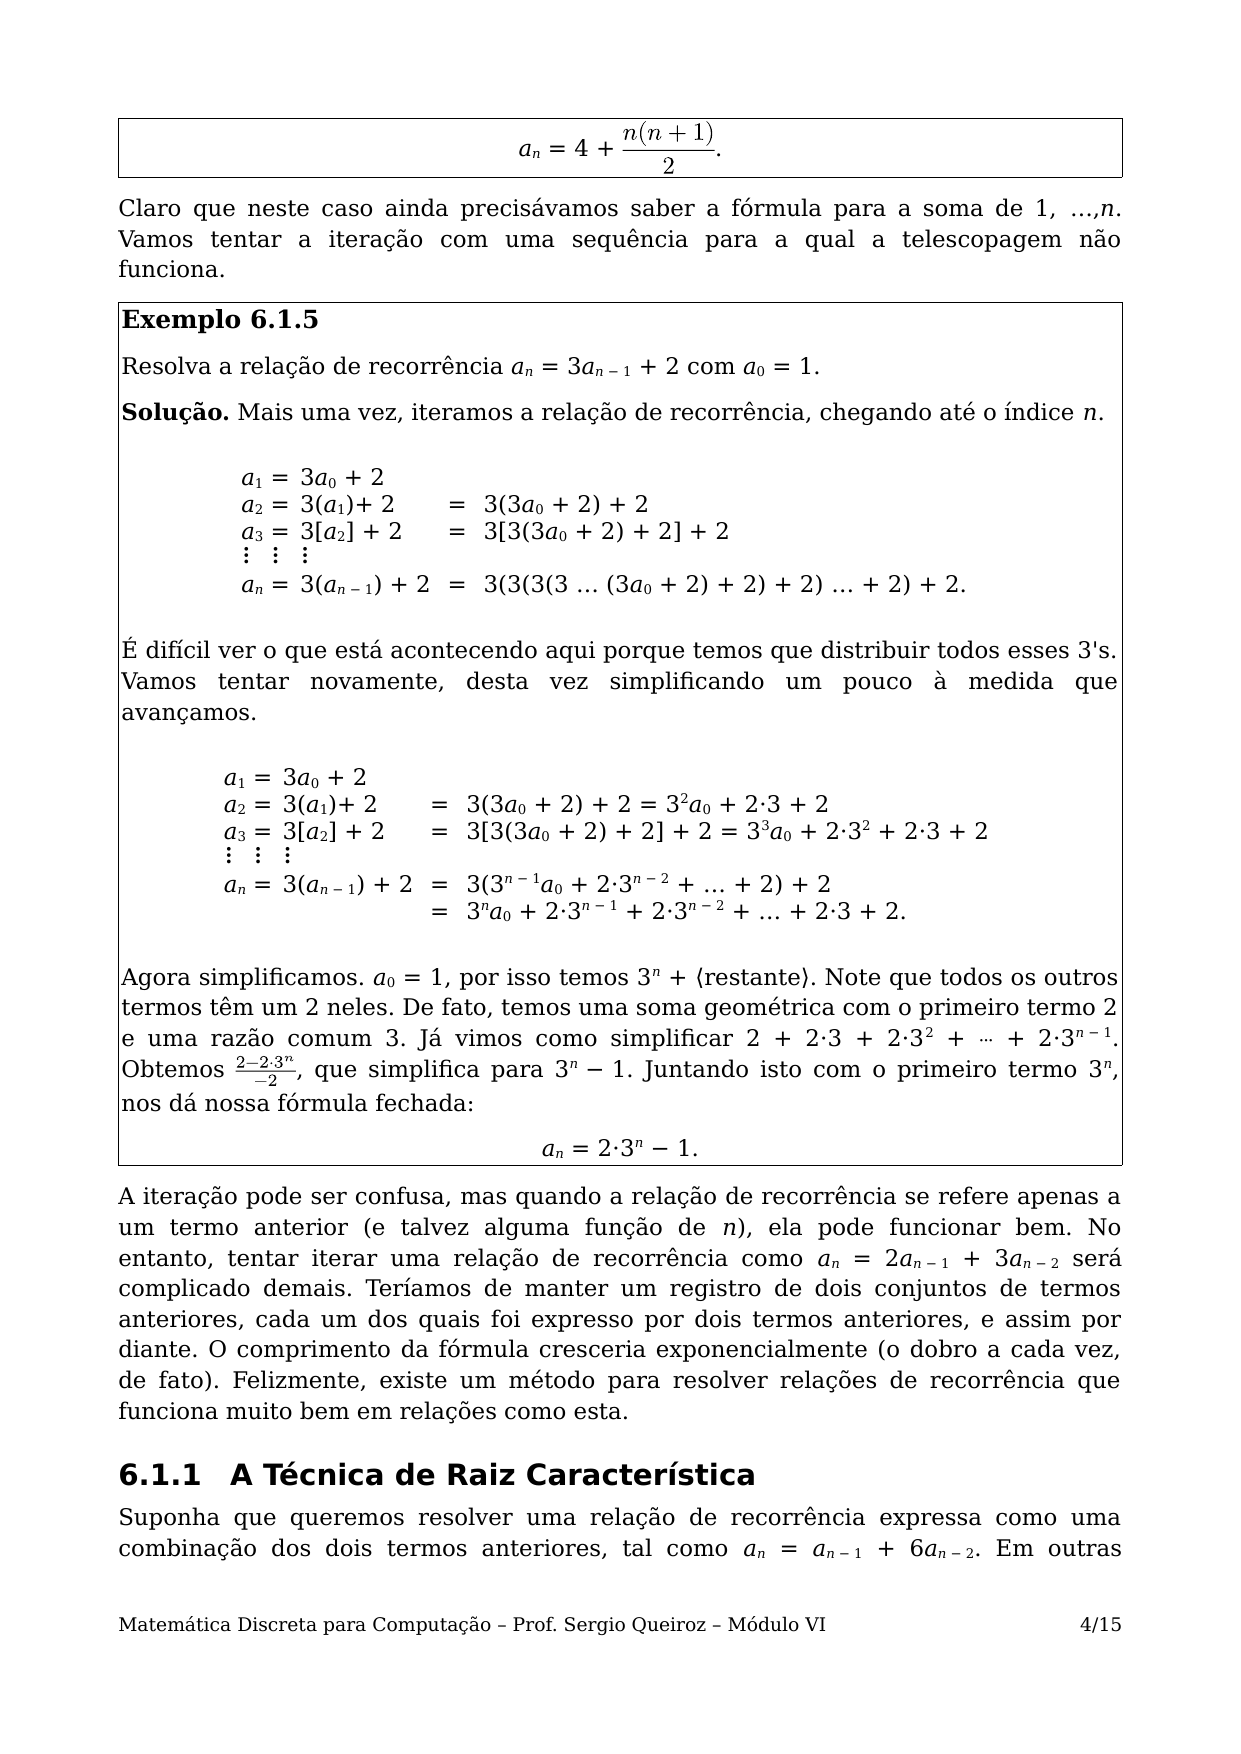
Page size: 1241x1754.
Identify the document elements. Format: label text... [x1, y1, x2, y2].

subtitle A Técnica de Raiz Característica [118, 1458, 1122, 1492]
text Solução. Mais uma vez, iteramos a relação de recorrência, chegando até o índice n. [119, 395, 1122, 425]
text Exemplo 6.1.5 [119, 303, 1122, 334]
text Agora simplificamos. a0 = 1, por isso temos 3n + ⟨restante⟩. Note que todos os outros termos têm um 2 neles. De fato, temos uma soma geométrica com o primeiro termo 2 e uma razão comum 3. Já vimos como simplificar 2 + 2⋅3 + 2⋅32 + ⋯ + 2⋅3n − 1. Obtemos , que simplifica para 3n − 1. Juntando isto com o primeiro termo 3n, nos dá nossa fórmula fechada: [119, 961, 1122, 1117]
text an = 2⋅3n − 1. [119, 1132, 1122, 1165]
text Suponha que queremos resolver uma relação de recorrência expressa como uma combinação dos dois termos anteriores, tal como an = an − 1 + 6an − 2. Em outras [118, 1504, 1122, 1562]
text A iteração pode ser confusa, mas quando a relação de recorrência se refere apenas a um termo anterior (e talvez alguma função de n), ela pode funcionar bem. No entanto, tentar iterar uma relação de recorrência como an = 2an − 1 + 3an − 2 será complicado demais. Teríamos de manter um registro de dois conjuntos de termos anteriores, cada um dos quais foi expresso por dois termos anteriores, e assim por diante. O comprimento da fórmula cresceria exponencialmente (o dobro a cada vez, de fato). Felizmente, existe um método para resolver relações de recorrência que funciona muito bem em relações como esta. [118, 1183, 1122, 1424]
text Claro que neste caso ainda precisávamos saber a fórmula para a soma de 1, …,n. Vamos tentar a iteração com uma sequência para a qual a telescopagem não funciona. [118, 195, 1122, 283]
text Resolva a relação de recorrência an = 3an − 1 + 2 com a0 = 1. [119, 350, 1122, 380]
text a1 = 3a0 + 2 a2 = 3(a1)+ 2 = 3(3a0 + 2) + 2 = 32a0 + 2·3 + 2 a3 = 3[a2] + 2 = 3[3(3a0 + 2) + 2] + 2 = 33a0 + 2·32 + 2·3 + 2 ⠇ ⠇ ⠇ an = 3(an − 1) + 2 = 3(3n − 1a0 + 2·3n − 2 + … + 2) + 2 = 3na0 + 2·3n − 1 + 2·3n − 2 + … + 2·3 + 2. [223, 764, 1017, 924]
text a1 = 3a0 + 2 a2 = 3(a1)+ 2 = 3(3a0 + 2) + 2 a3 = 3[a2] + 2 = 3[3(3a0 + 2) + 2] + 2 ⠇ ⠇ ⠇ an = 3(an − 1) + 2 = 3(3(3(3 … (3a0 + 2) + 2) + 2) … + 2) + 2. [241, 464, 999, 598]
text an = 4 + . [119, 119, 1122, 177]
text É difícil ver o que está acontecendo aqui porque temos que distribuir todos esses 3's. Vamos tentar novamente, desta vez simplificando um pouco à medida que avançamos. [119, 634, 1122, 725]
